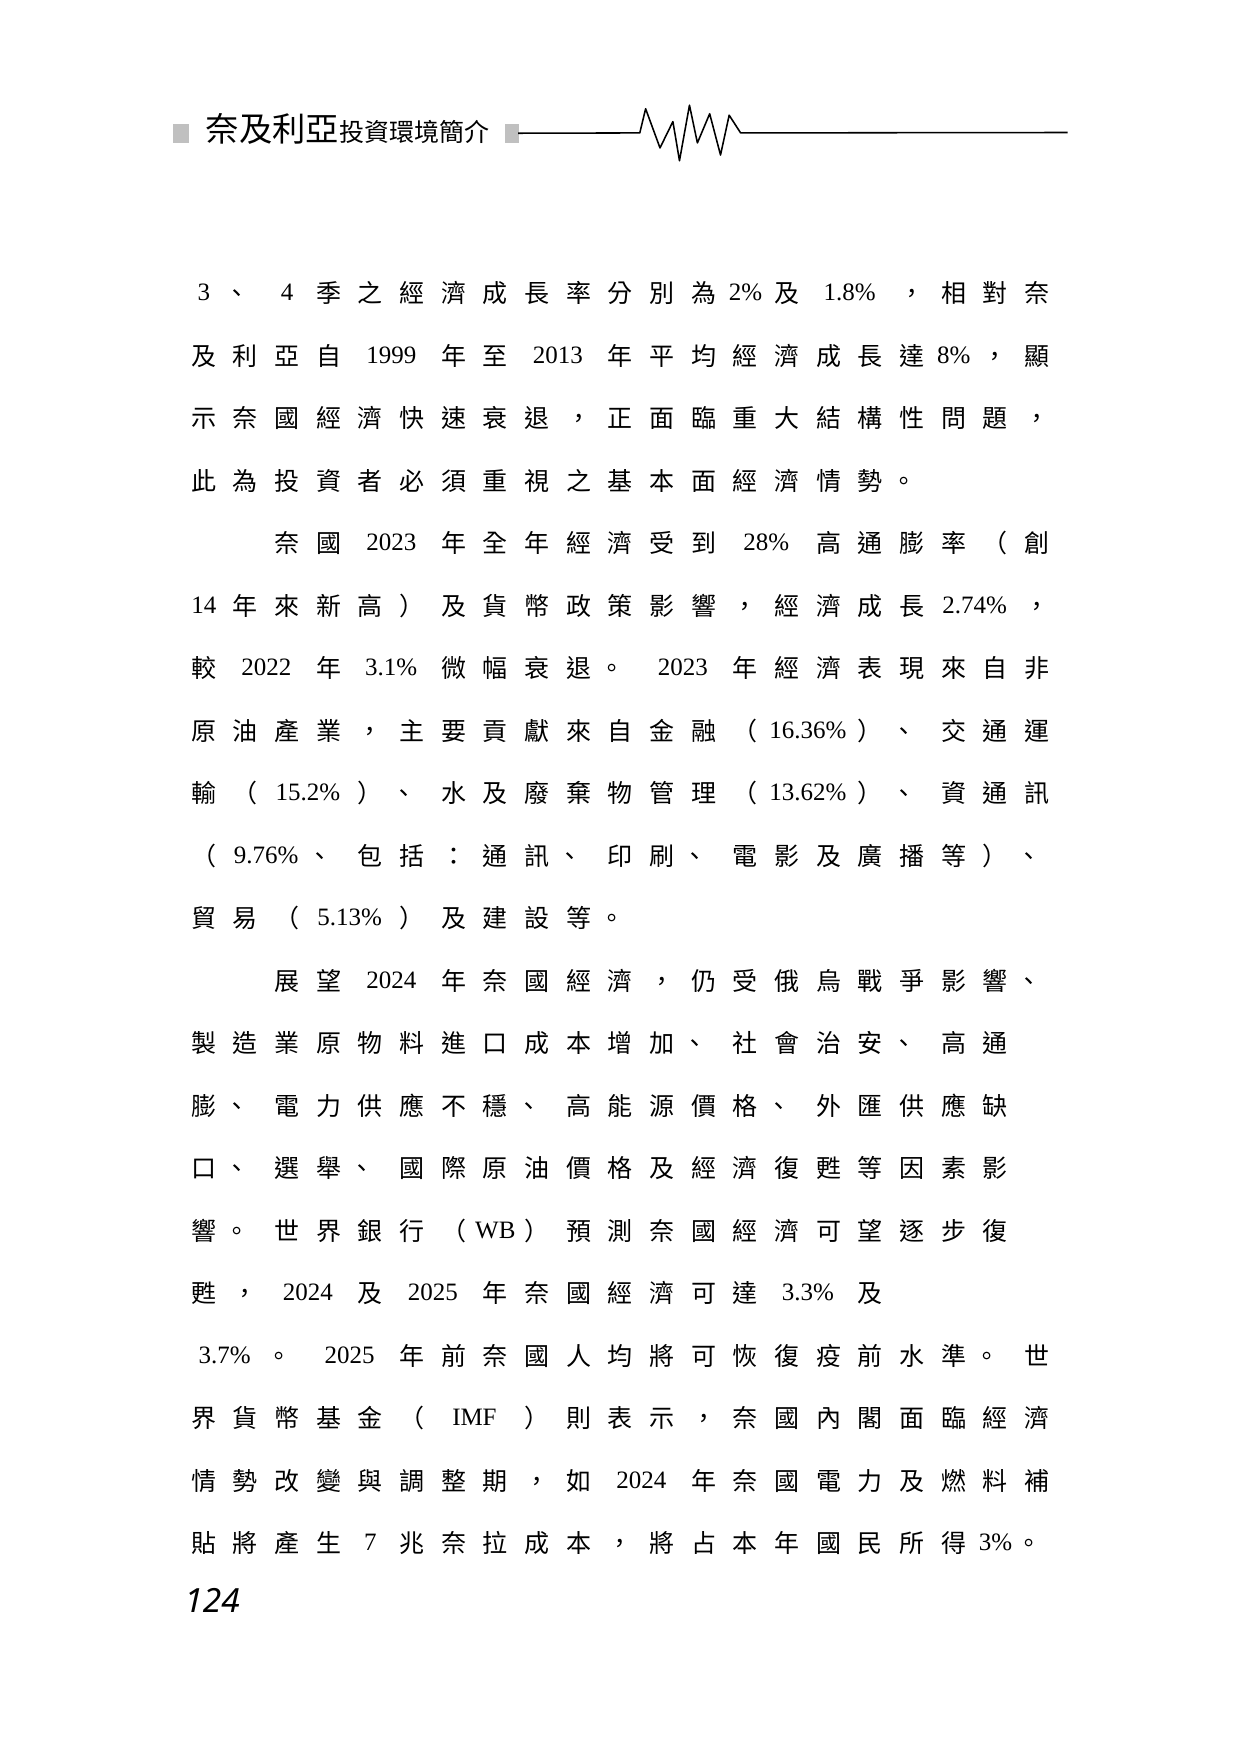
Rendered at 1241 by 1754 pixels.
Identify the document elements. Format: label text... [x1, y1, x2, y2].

text 展望2024年奈國經濟，仍受俄烏戰爭影響、製造業原物料進口成本增加、社會治安、高通膨、電力供應不穩、高能源價格、外匯供應缺口、選舉、國際原油價格及經濟復甦等因素影響。世界銀行（WB）預測奈國經濟可望逐步復甦，2024及2025年奈國經濟可達3.3%及3.7%。2025年前奈國人均將可恢復疫前水準。世界貨幣基金（IMF）則表示，奈國內閣面臨經濟情勢改變與調整期，如2024年奈國電力及燃料補貼將產生7兆奈拉成本，將占本年國民所得3%。 [183, 938, 1058, 1563]
text 奈國2023年全年經濟受到28%高通膨率（創14年來新高）及貨幣政策影響，經濟成長2.74%，較2022年3.1%微幅衰退。2023年經濟表現來自非原油產業，主要貢獻來自金融（16.36%）、交通運輸（15.2%）、水及廢棄物管理（13.62%）、資通訊（9.76%、包括：通訊、印刷、電影及廣播等）、貿易（5.13%）及建設等。 [183, 500, 1058, 938]
text 3、4季之經濟成長率分別為2%及1.8%，相對奈及利亞自1999年至2013年平均經濟成長達8%，顯示奈國經濟快速衰退，正面臨重大結構性問題，此為投資者必須重視之基本面經濟情勢。 [183, 250, 1058, 500]
